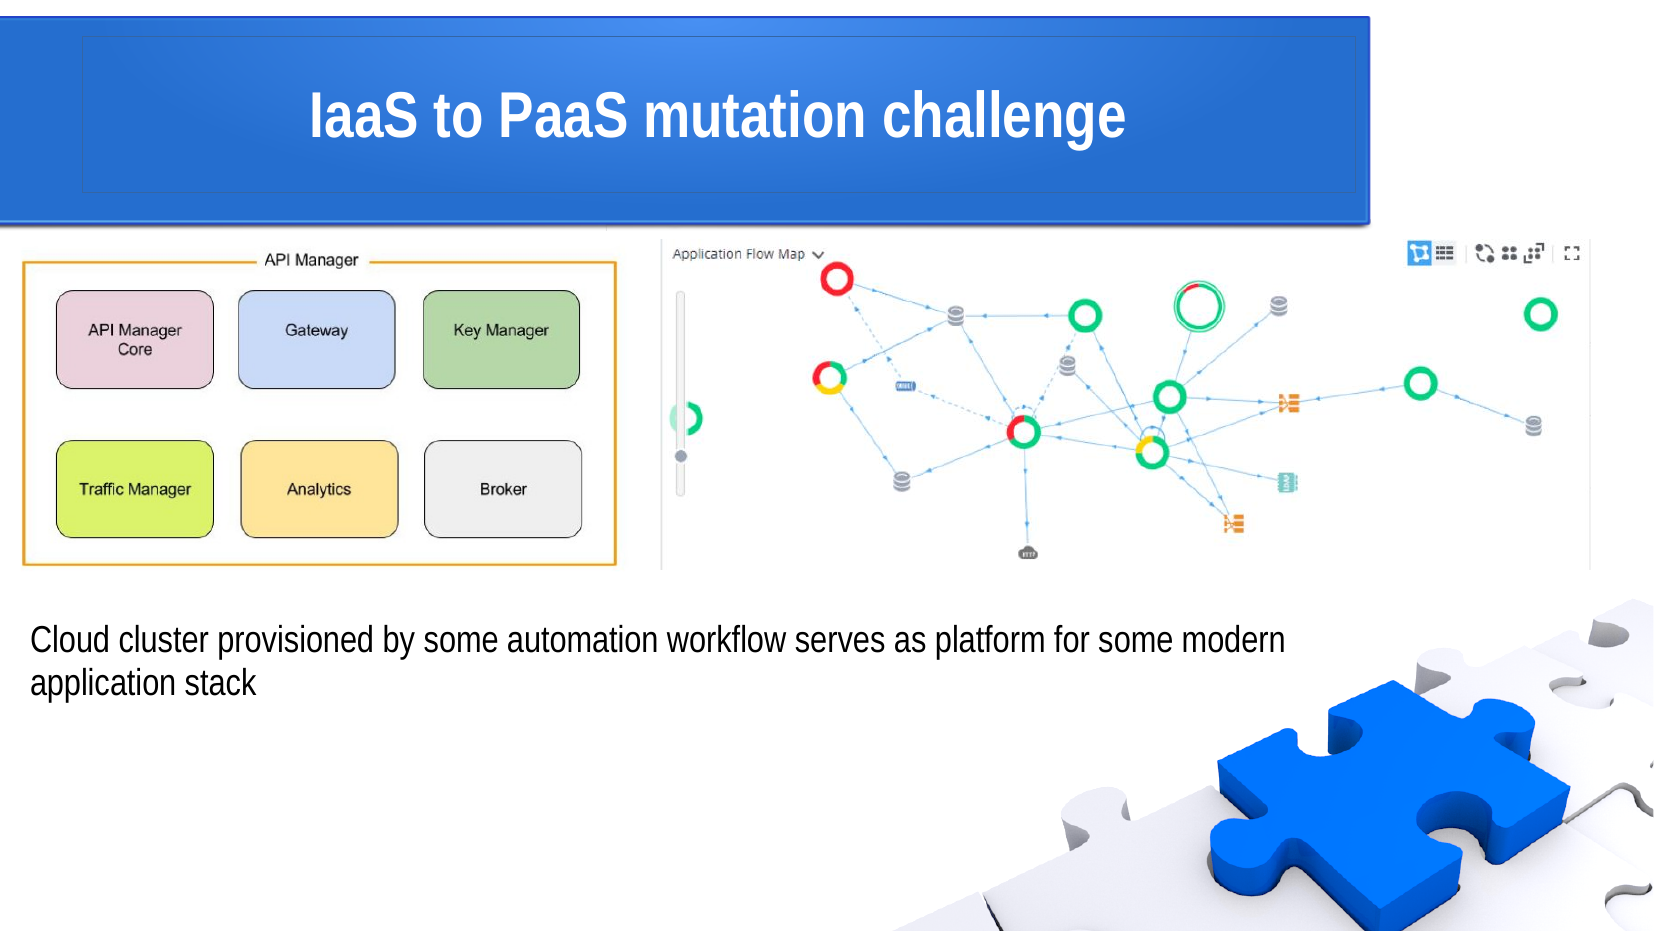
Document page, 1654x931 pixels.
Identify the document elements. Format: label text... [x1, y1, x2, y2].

title IaaS to PaaS mutation challenge [82, 36, 1356, 193]
picture [660, 239, 1654, 931]
list Cloud cluster provisioned by some automation workflow serves as platform for some modern application stack [30, 600, 1343, 721]
picture [5, 239, 631, 587]
picture [0, 16, 1375, 231]
